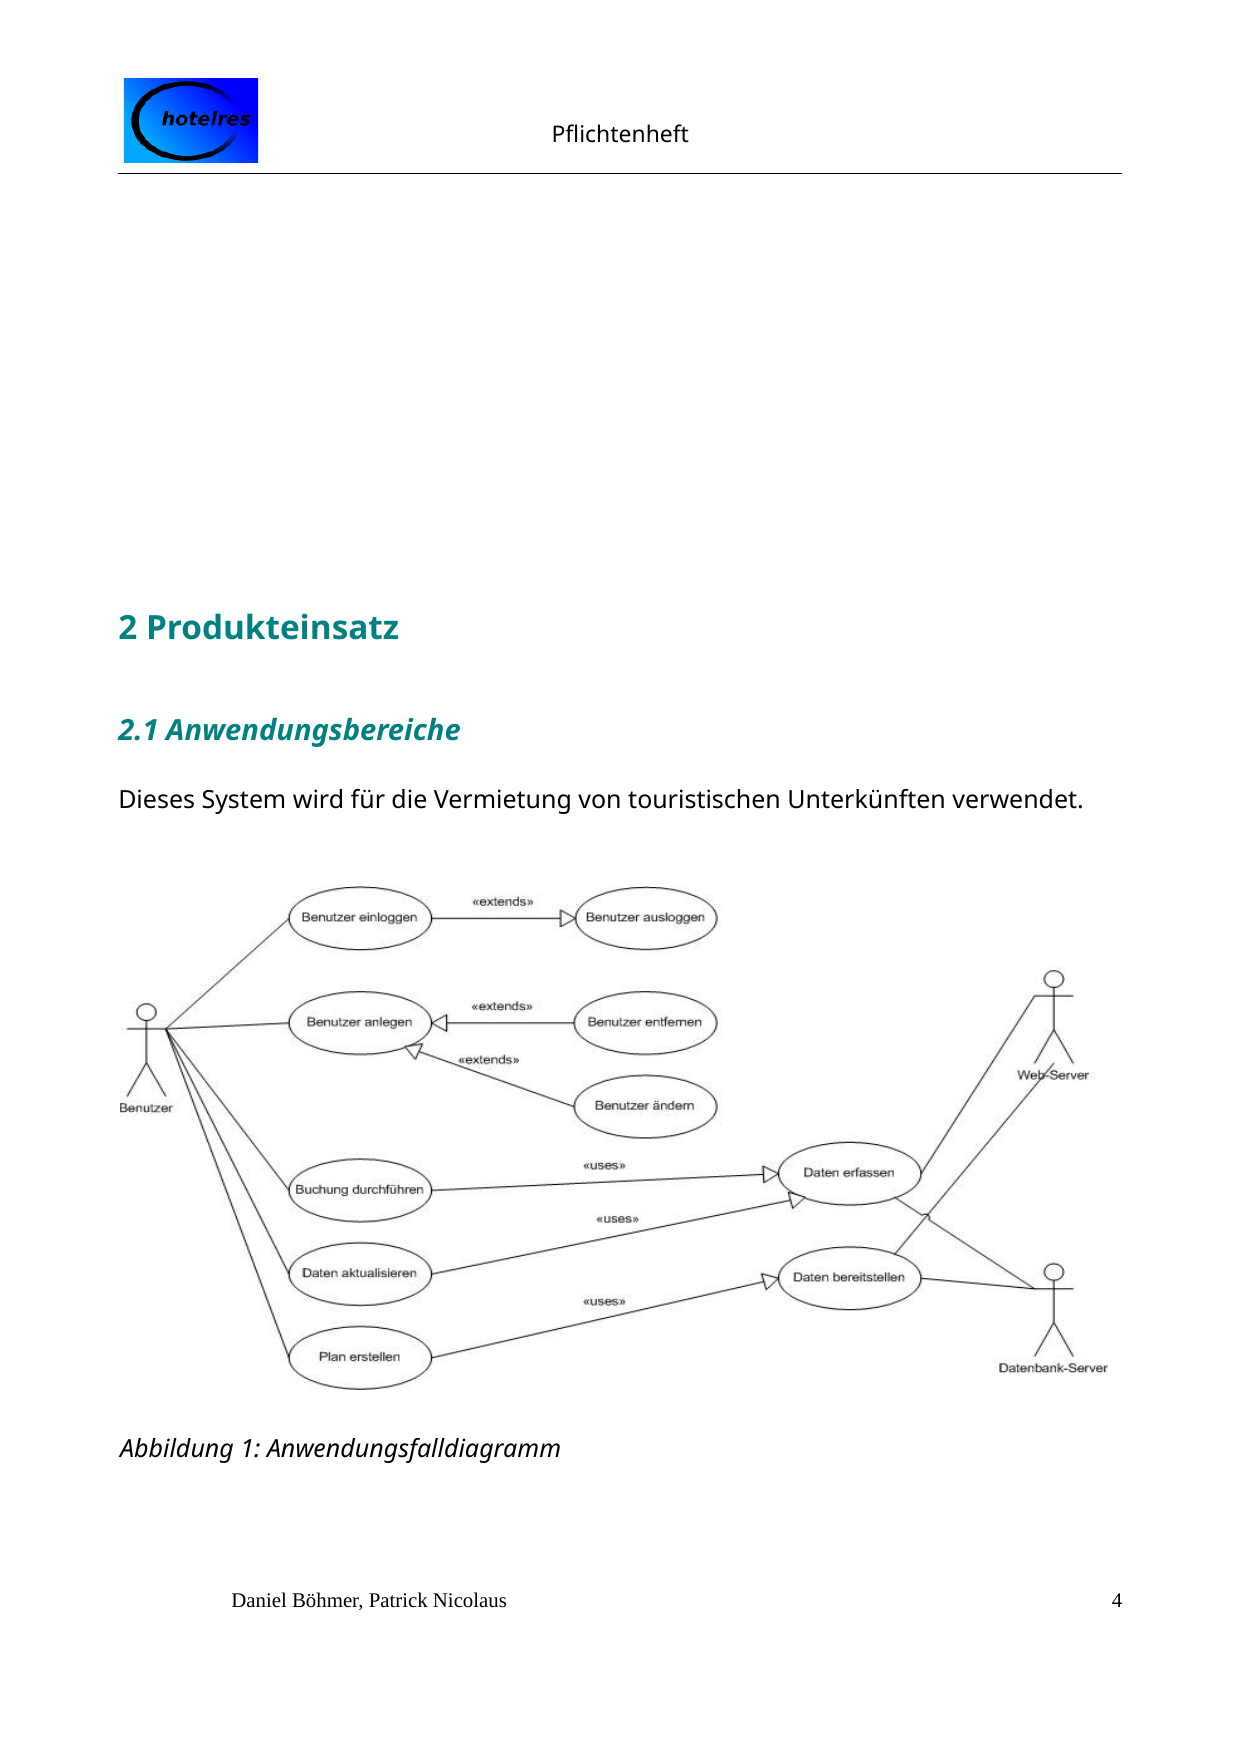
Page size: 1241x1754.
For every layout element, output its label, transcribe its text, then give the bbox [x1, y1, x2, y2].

subtitle 2 Produkteinsatz [118, 604, 1122, 649]
picture [120, 886, 1109, 1390]
text Dieses System wird für die Vermietung von touristischen Unterkünften verwendet. [118, 781, 1122, 815]
text Abbildung 1: Anwendungsfalldiagramm [120, 1431, 1120, 1465]
subtitle 2.1 Anwendungsbereiche [118, 709, 1122, 749]
picture [123, 78, 259, 163]
